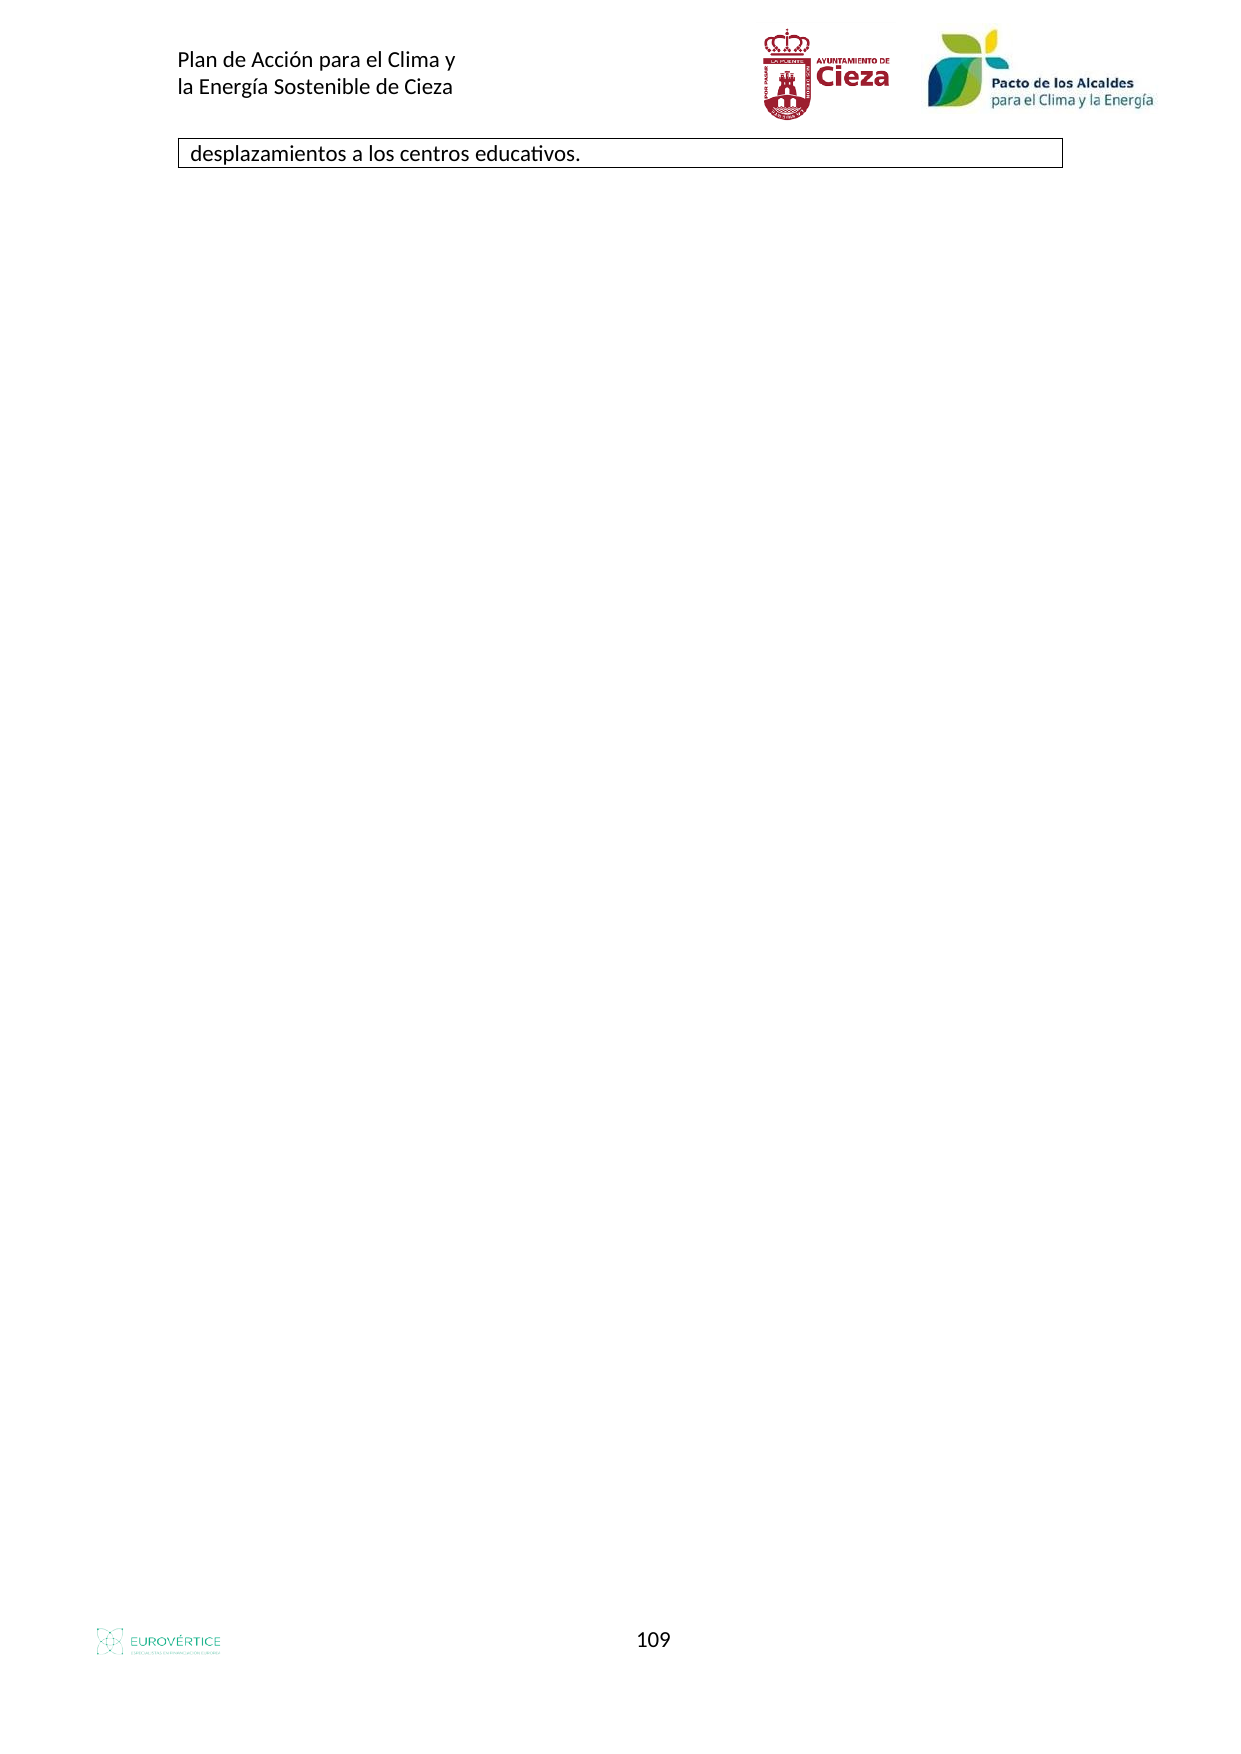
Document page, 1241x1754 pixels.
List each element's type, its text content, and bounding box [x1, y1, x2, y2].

picture [921, 23, 1159, 114]
table_cell desplazamientos a los centros educativos. [179, 139, 1062, 167]
picture [96, 1628, 221, 1655]
picture [755, 22, 897, 125]
